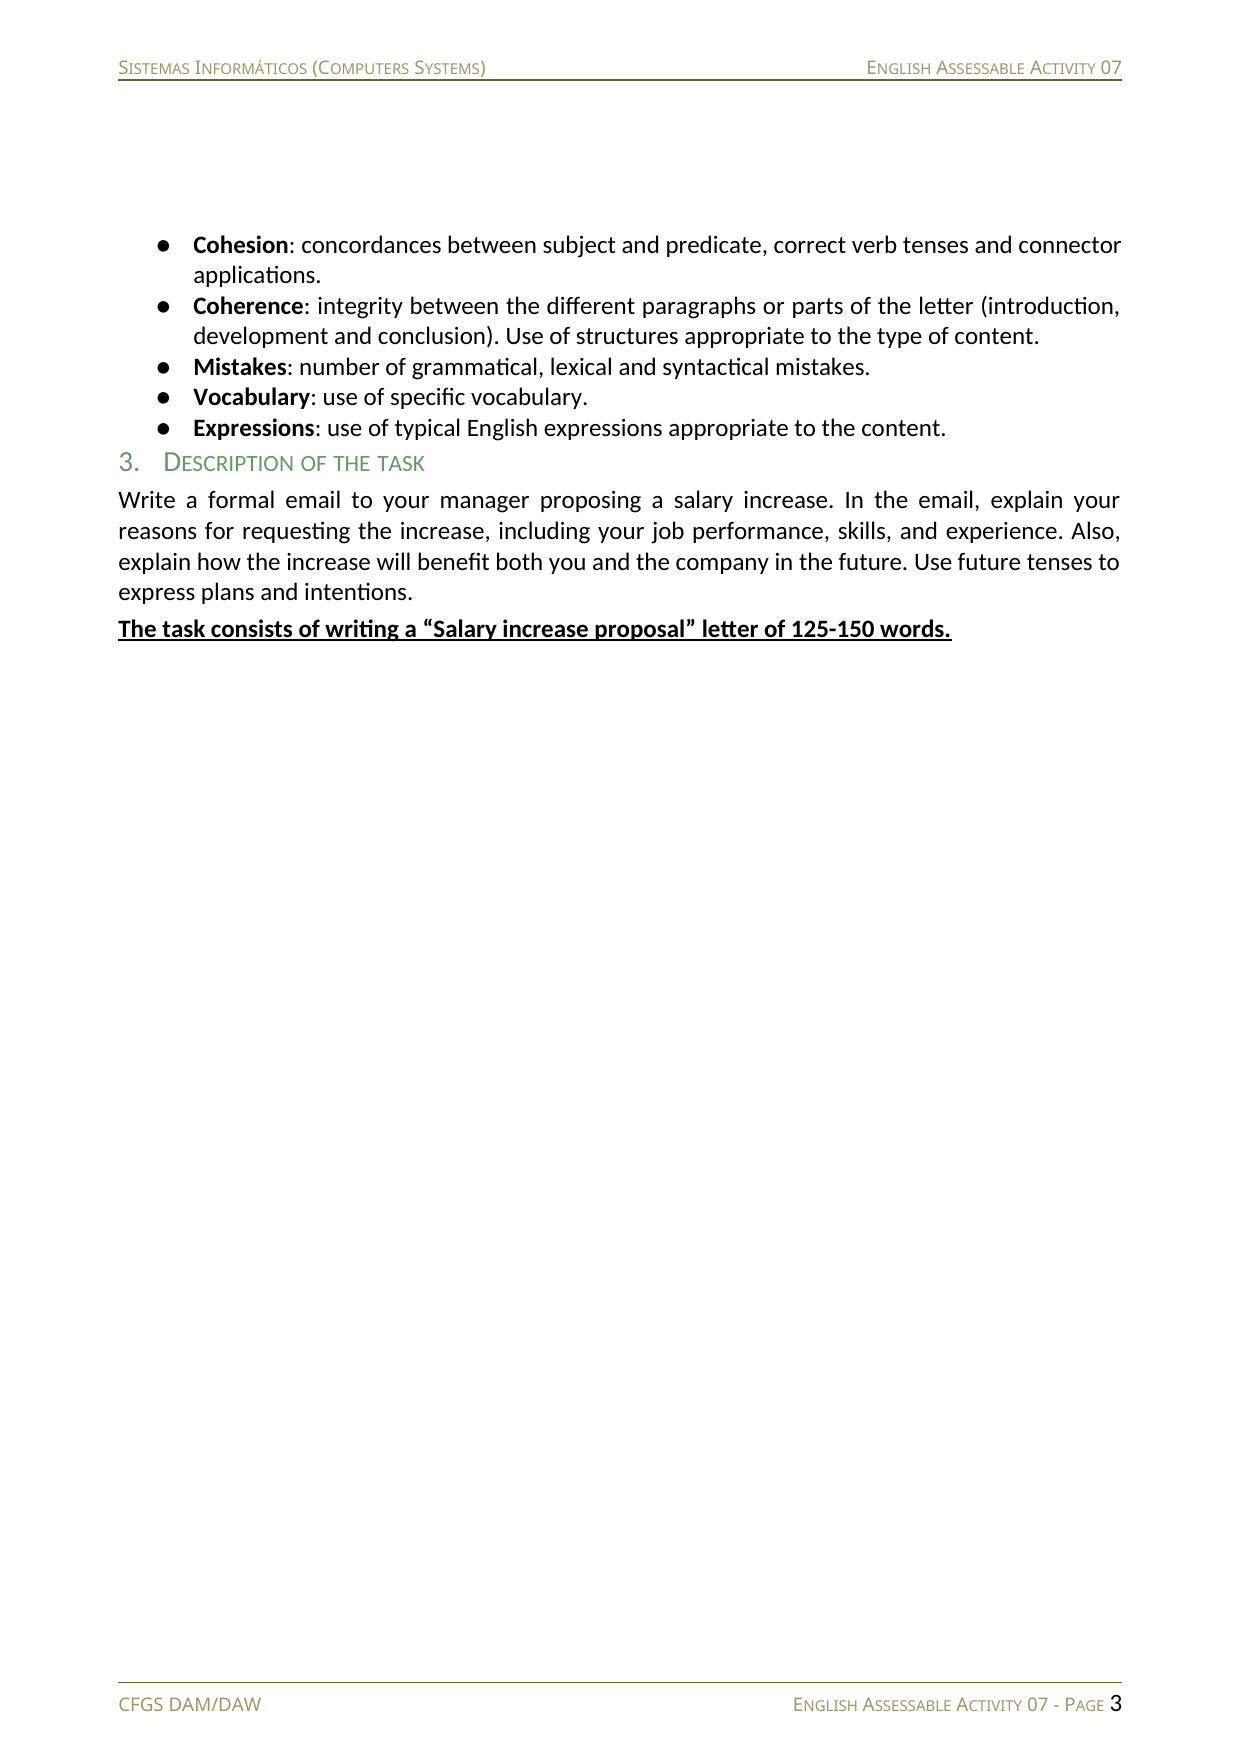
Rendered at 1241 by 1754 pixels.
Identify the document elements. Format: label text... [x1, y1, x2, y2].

list Vocabulary: use of specific vocabulary. [156, 382, 1122, 412]
text The task consists of writing a “Salary increase proposal” letter of 125-150 words. [118, 613, 1122, 644]
list Expressions: use of typical English expressions appropriate to the content. [156, 412, 1122, 443]
list Cohesion: concordances between subject and predicate, correct verb tenses and connector applications. [156, 229, 1122, 290]
list Coherence: integrity between the different paragraphs or parts of the letter (introduction, development and conclusion). Use of structures appropriate to the type of content. [156, 290, 1122, 351]
subtitle Description of the task [118, 443, 1122, 478]
text Write a formal email to your manager proposing a salary increase. In the email, explain your reasons for requesting the increase, including your job performance, skills, and experience. Also, explain how the increase will benefit both you and the company in the future. Use future tenses to express plans and intentions. [118, 485, 1122, 607]
list Mistakes: number of grammatical, lexical and syntactical mistakes. [156, 351, 1122, 382]
